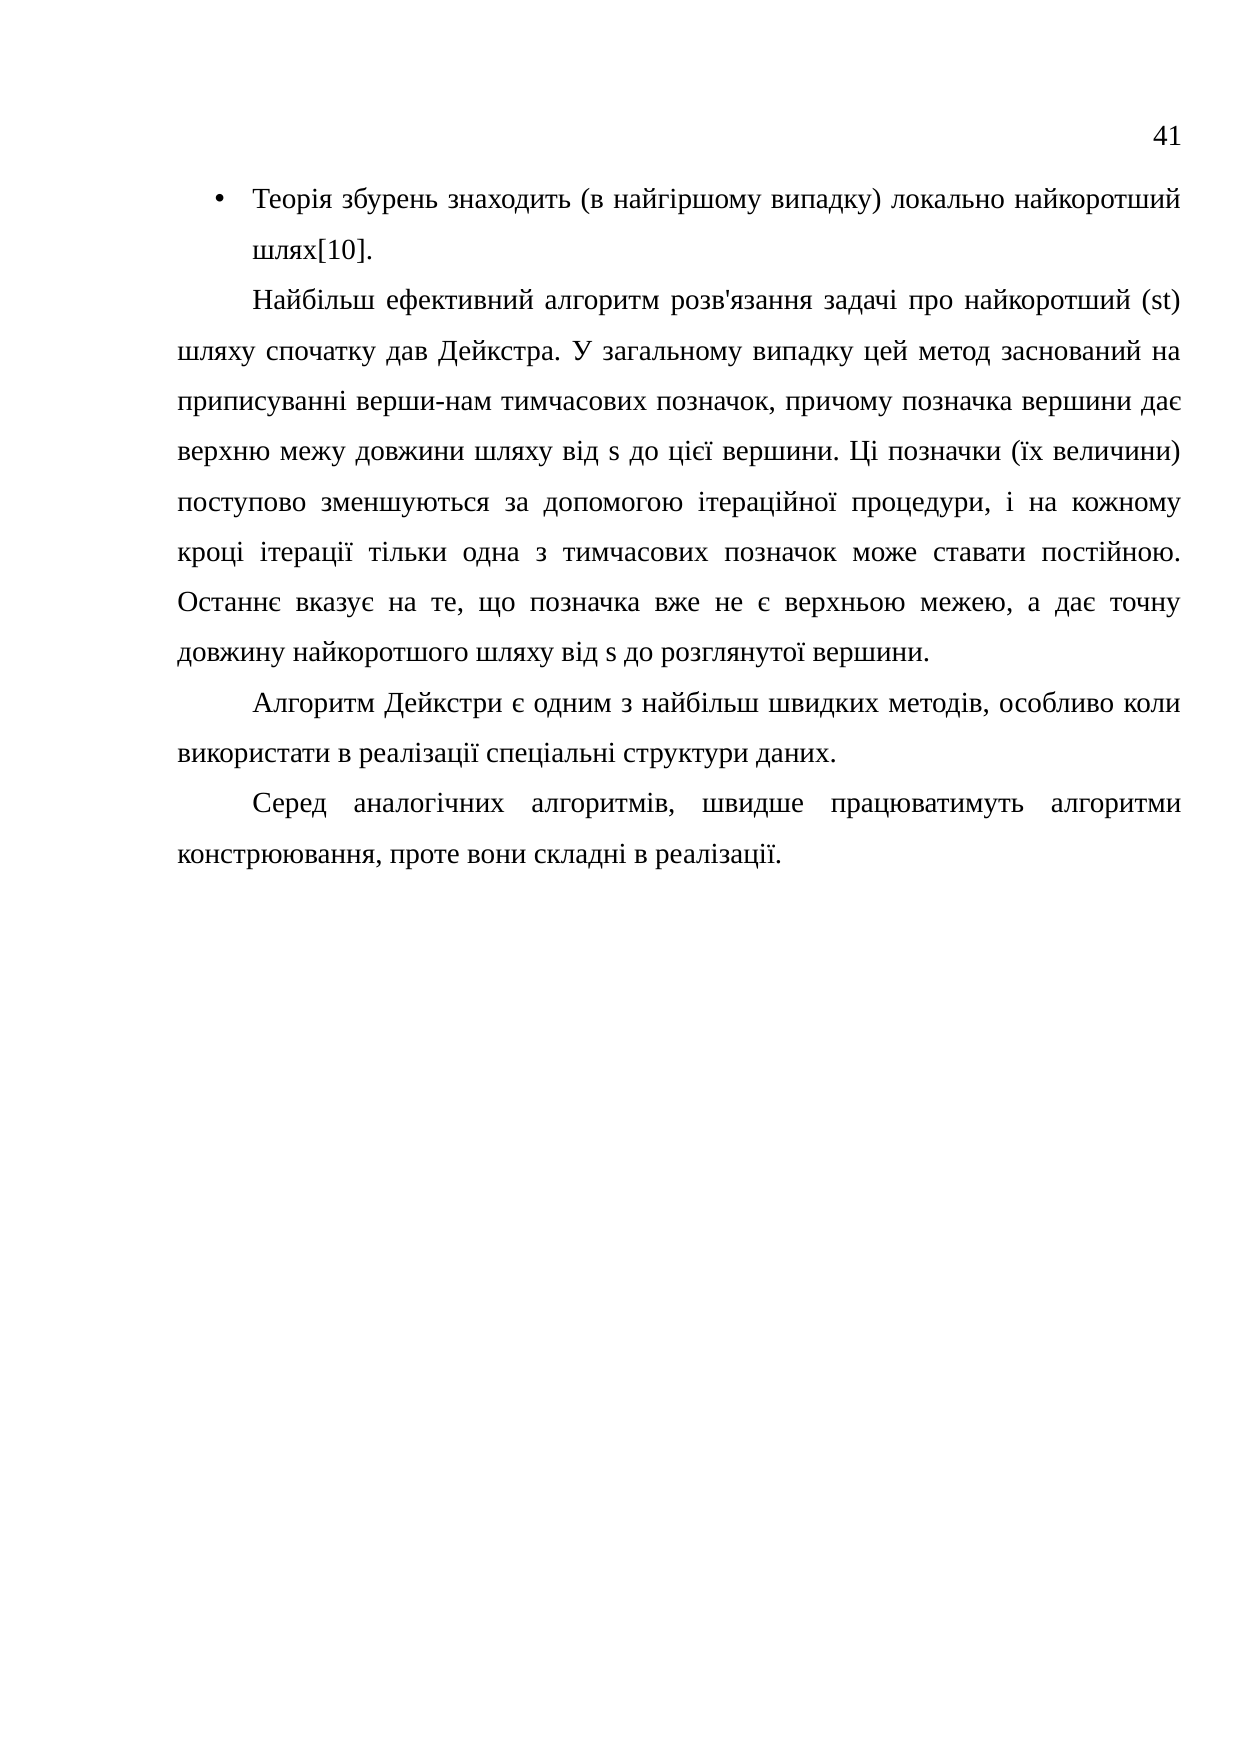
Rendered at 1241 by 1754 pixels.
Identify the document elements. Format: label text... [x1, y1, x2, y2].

text Серед аналогічних алгоритмів, швидше працюватимуть алгоритми констрюювання, проте вони складні в реалізації. [177, 786, 1182, 869]
text Алгоритм Дейкстри є одним з найбільш швидких методів, особливо коли використати в реалізації спеціальні структури даних. [177, 685, 1182, 769]
text Найбільш ефективний алгоритм розв'язання задачі про найкоротший (st) шляху спочатку дав Дейкстра. У загальному випадку цей метод заснований на приписуванні верши-нам тимчасових позначок, причому позначка вершини дає верхню межу довжини шляху від s до цієї вершини. Ці позначки (їх величини) поступово зменшуються за допомогою ітераційної процедури, і на кожному кроці ітерації тільки одна з тимчасових позначок може ставати постійною. Останнє вказує на те, що позначка вже не є верхньою межею, а дає точну довжину найкоротшого шляху від s до розглянутої вершини. [177, 282, 1182, 668]
list Теорія збурень знаходить (в найгіршому випадку) локально найкоротший шлях[10]. [214, 182, 1182, 266]
